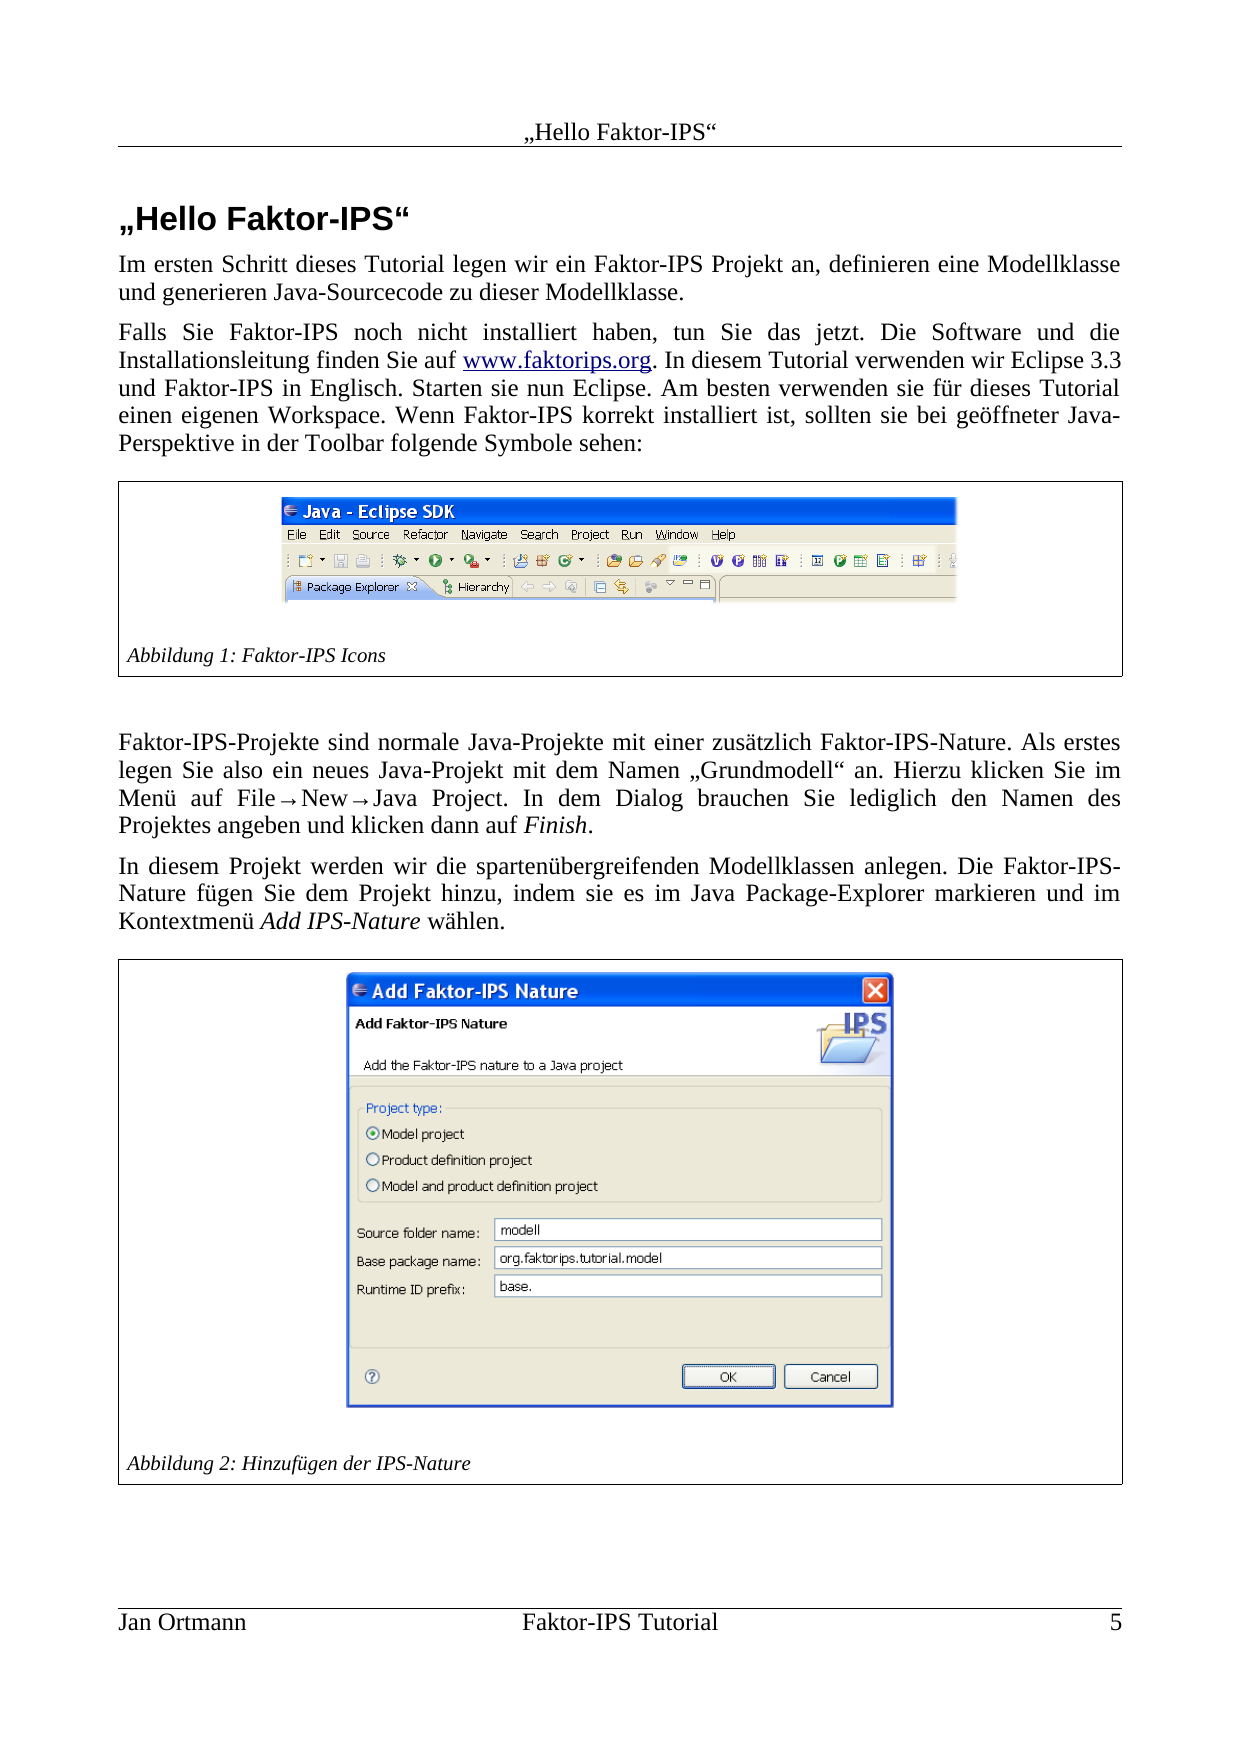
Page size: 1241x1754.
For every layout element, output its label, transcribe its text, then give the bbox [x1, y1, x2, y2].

text In diesem Projekt werden wir die spartenübergreifenden Modellklassen anlegen. Die Faktor-IPS-Nature fügen Sie dem Projekt hinzu, indem sie es im Java Package-Explorer markieren und im Kontextmenü Add IPS-Nature wählen. [118, 852, 1122, 935]
text Abbildung 1: Faktor-IPS Icons [127, 644, 1113, 667]
picture [342, 968, 898, 1412]
picture [281, 490, 959, 605]
text Falls Sie Faktor-IPS noch nicht installiert haben, tun Sie das jetzt. Die Software und die Installationsleitung finden Sie auf www.faktorips.org. In diesem Tutorial verwenden wir Eclipse 3.3 und Faktor-IPS in Englisch. Starten sie nun Eclipse. Am besten verwenden sie für dieses Tutorial einen eigenen Workspace. Wenn Faktor-IPS korrekt installiert ist, sollten sie bei geöffneter Java-Perspektive in der Toolbar folgende Symbole sehen: [118, 318, 1122, 457]
subtitle „Hello Faktor-IPS“ [118, 200, 1122, 238]
text Faktor-IPS-Projekte sind normale Java-Projekte mit einer zusätzlich Faktor-IPS-Nature. Als erstes legen Sie also ein neues Java-Projekt mit dem Namen „Grundmodell“ an. Hierzu klicken Sie im Menü auf File→New→Java Project. In dem Dialog brauchen Sie lediglich den Namen des Projektes angeben und klicken dann auf Finish. [118, 728, 1122, 839]
text Im ersten Schritt dieses Tutorial legen wir ein Faktor-IPS Projekt an, definieren eine Modellklasse und generieren Java-Sourcecode zu dieser Modellklasse. [118, 250, 1122, 306]
text Abbildung 2: Hinzufügen der IPS-Nature [127, 1452, 1113, 1475]
